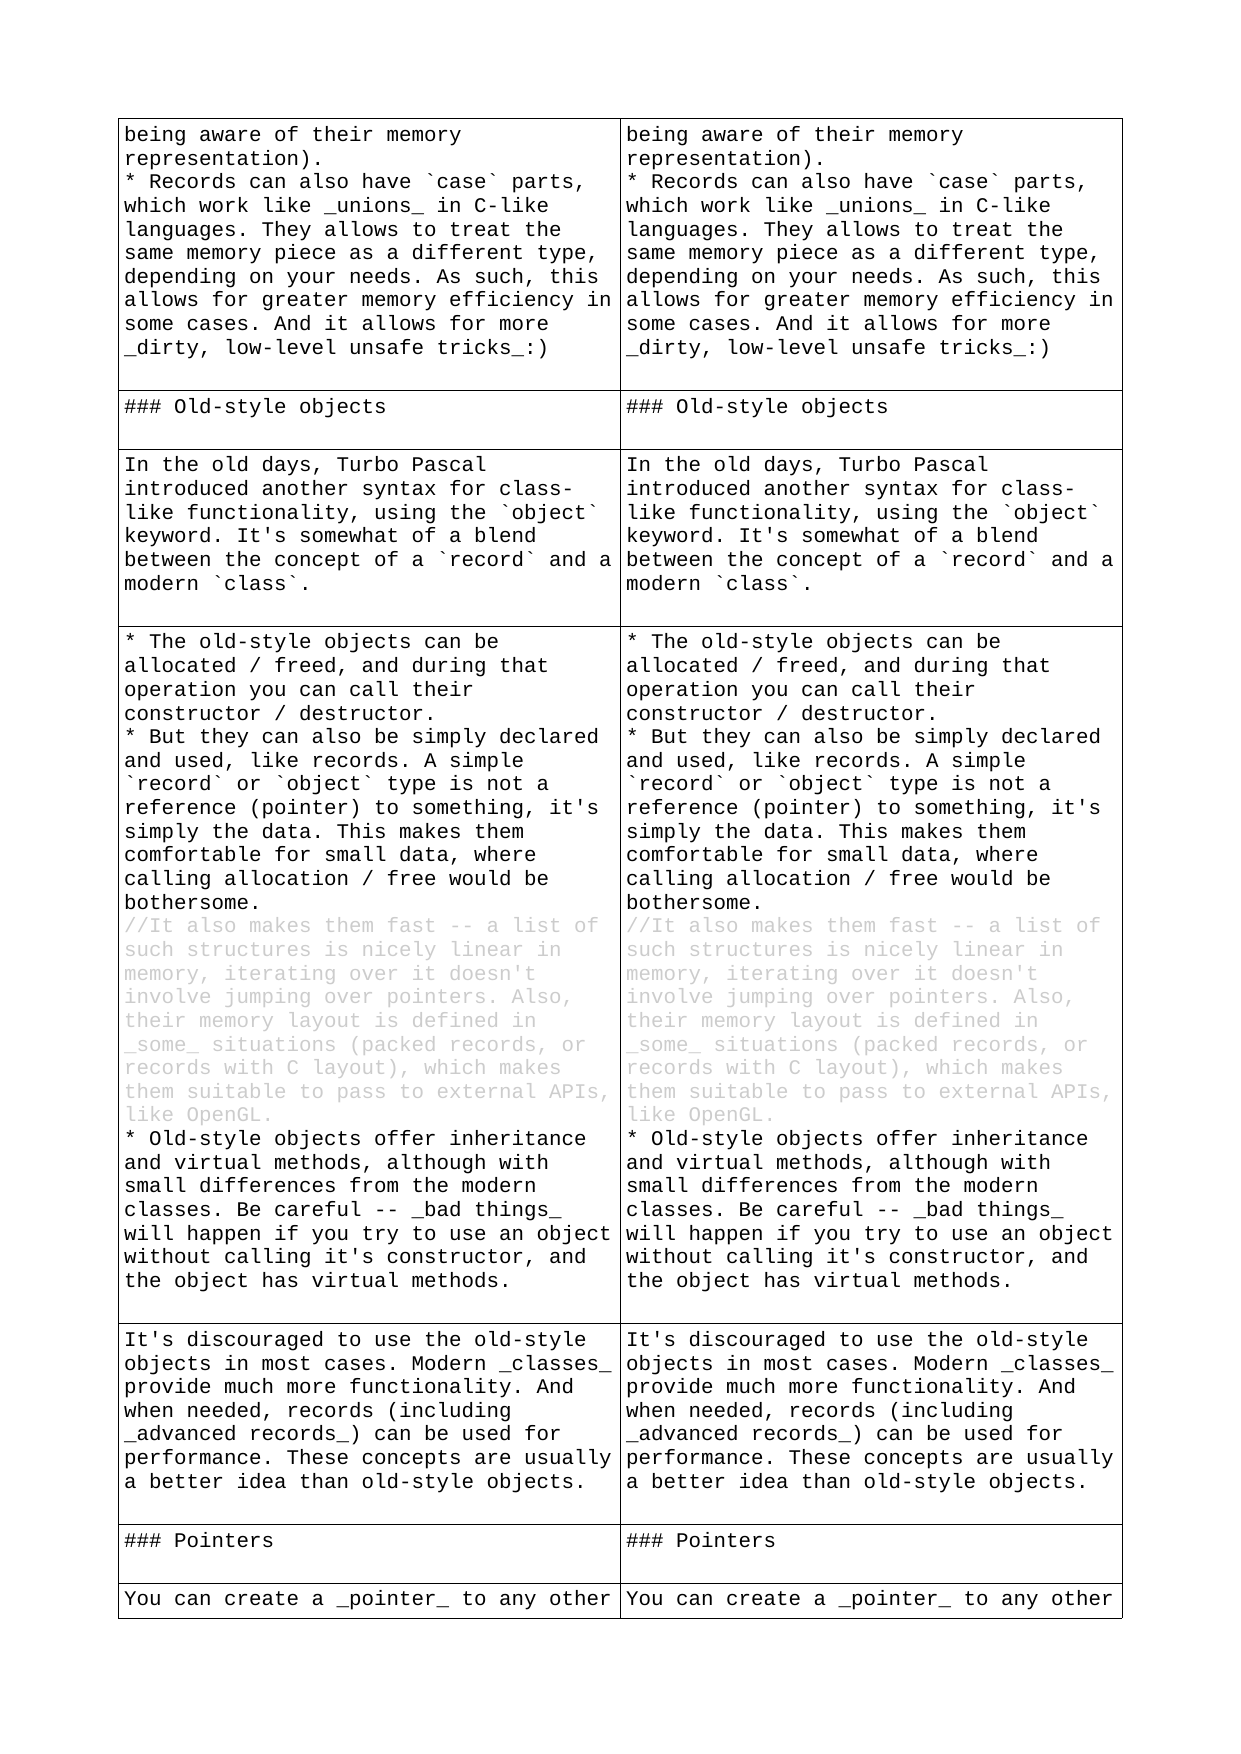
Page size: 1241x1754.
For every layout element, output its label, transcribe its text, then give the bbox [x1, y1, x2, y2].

table_cell ### Old-style objects [119, 391, 620, 449]
table_cell You can create a _pointer_ to any other [119, 1584, 620, 1618]
table_cell It's discouraged to use the old-style objects in most cases. Modern _classes_ provide much more functionality. And when needed, records (including _advanced records_) can be used for performance. These concepts are usually a better idea than old-style objects. [119, 1324, 620, 1524]
table_cell * The old-style objects can be allocated / freed, and during that operation you can call their constructor / destructor. * But they can also be simply declared and used, like records. A simple `record` or `object` type is not a reference (pointer) to something, it's simply the data. This makes them comfortable for small data, where calling allocation / free would be bothersome. //It also makes them fast -- a list of such structures is nicely linear in memory, iterating over it doesn't involve jumping over pointers. Also, their memory layout is defined in _some_ situations (packed records, or records with C layout), which makes them suitable to pass to external APIs, like OpenGL. * Old-style objects offer inheritance and virtual methods, although with small differences from the modern classes. Be careful -- _bad things_ will happen if you try to use an object without calling it's constructor, and the object has virtual methods. [119, 627, 620, 1323]
table_cell In the old days, Turbo Pascal introduced another syntax for class-like functionality, using the `object` keyword. It's somewhat of a blend between the concept of a `record` and a modern `class`. [621, 450, 1122, 626]
table_cell being aware of their memory representation). * Records can also have `case` parts, which work like _unions_ in C-like languages. They allows to treat the same memory piece as a different type, depending on your needs. As such, this allows for greater memory efficiency in some cases. And it allows for more _dirty, low-level unsafe tricks_:) [621, 119, 1122, 390]
table_cell * The old-style objects can be allocated / freed, and during that operation you can call their constructor / destructor. * But they can also be simply declared and used, like records. A simple `record` or `object` type is not a reference (pointer) to something, it's simply the data. This makes them comfortable for small data, where calling allocation / free would be bothersome. //It also makes them fast -- a list of such structures is nicely linear in memory, iterating over it doesn't involve jumping over pointers. Also, their memory layout is defined in _some_ situations (packed records, or records with C layout), which makes them suitable to pass to external APIs, like OpenGL. * Old-style objects offer inheritance and virtual methods, although with small differences from the modern classes. Be careful -- _bad things_ will happen if you try to use an object without calling it's constructor, and the object has virtual methods. [621, 627, 1122, 1323]
table_cell being aware of their memory representation). * Records can also have `case` parts, which work like _unions_ in C-like languages. They allows to treat the same memory piece as a different type, depending on your needs. As such, this allows for greater memory efficiency in some cases. And it allows for more _dirty, low-level unsafe tricks_:) [119, 119, 620, 390]
table_cell You can create a _pointer_ to any other [621, 1584, 1122, 1618]
table_cell ### Pointers [119, 1525, 620, 1583]
table_cell It's discouraged to use the old-style objects in most cases. Modern _classes_ provide much more functionality. And when needed, records (including _advanced records_) can be used for performance. These concepts are usually a better idea than old-style objects. [621, 1324, 1122, 1524]
table_cell ### Pointers [621, 1525, 1122, 1583]
table_cell In the old days, Turbo Pascal introduced another syntax for class-like functionality, using the `object` keyword. It's somewhat of a blend between the concept of a `record` and a modern `class`. [119, 450, 620, 626]
table_cell ### Old-style objects [621, 391, 1122, 449]
